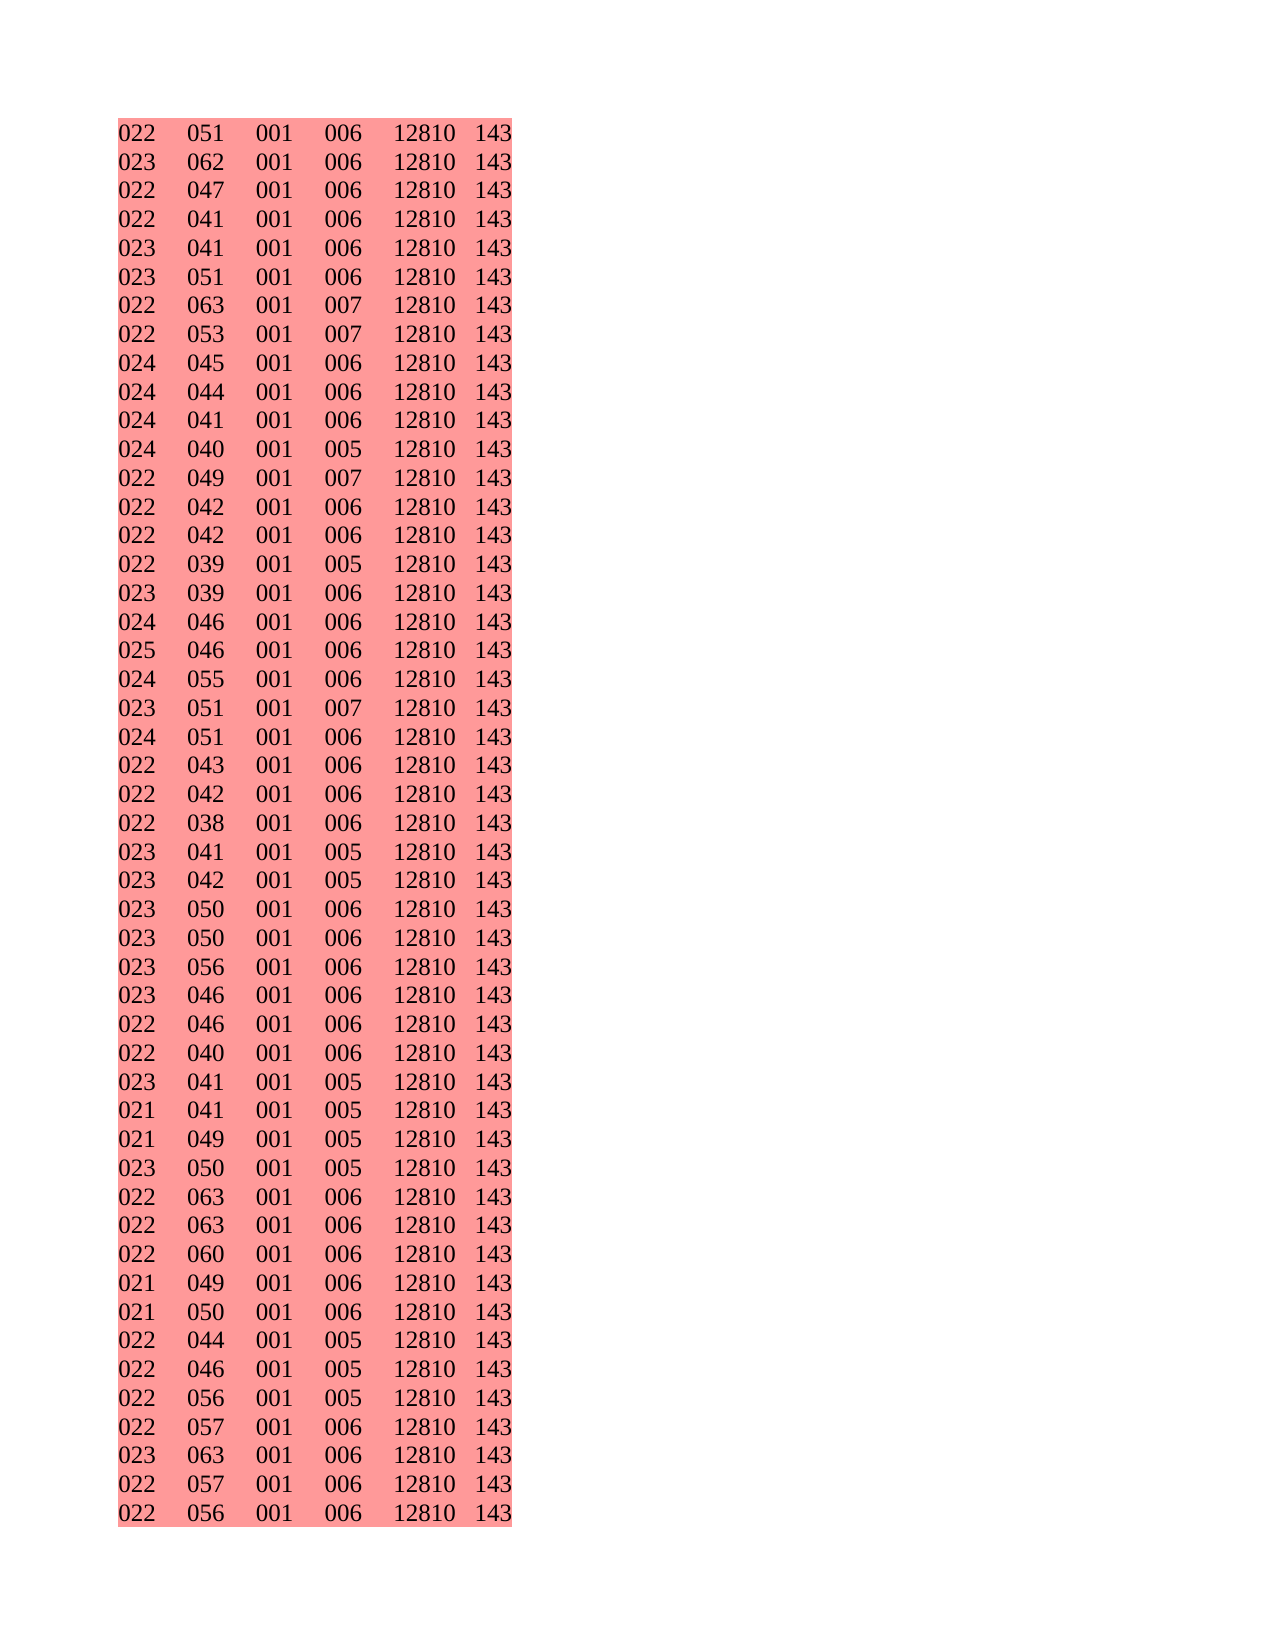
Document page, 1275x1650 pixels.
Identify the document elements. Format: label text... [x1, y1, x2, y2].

text 022 057 001 006 12810 143 [118, 1412, 1157, 1441]
text 022 046 001 006 12810 143 [118, 1009, 1157, 1038]
text 022 063 001 006 12810 143 [118, 1182, 1157, 1211]
text 022 042 001 006 12810 143 [118, 779, 1157, 808]
text 023 056 001 006 12810 143 [118, 952, 1157, 981]
text 024 041 001 006 12810 143 [118, 406, 1157, 434]
text 023 039 001 006 12810 143 [118, 578, 1157, 607]
text 024 055 001 006 12810 143 [118, 664, 1157, 693]
text 022 056 001 006 12810 143 [118, 1498, 1157, 1527]
text 021 050 001 006 12810 143 [118, 1297, 1157, 1326]
text 022 039 001 005 12810 143 [118, 549, 1157, 578]
text 023 041 001 005 12810 143 [118, 837, 1157, 866]
text 024 051 001 006 12810 143 [118, 722, 1157, 751]
text 022 046 001 005 12810 143 [118, 1354, 1157, 1383]
text 023 050 001 005 12810 143 [118, 1153, 1157, 1182]
text 022 038 001 006 12810 143 [118, 808, 1157, 837]
text 023 041 001 006 12810 143 [118, 233, 1157, 262]
text 022 049 001 007 12810 143 [118, 463, 1157, 492]
text 022 063 001 007 12810 143 [118, 291, 1157, 319]
text 022 053 001 007 12810 143 [118, 319, 1157, 348]
text 024 046 001 006 12810 143 [118, 607, 1157, 636]
text 022 042 001 006 12810 143 [118, 521, 1157, 549]
text 024 044 001 006 12810 143 [118, 377, 1157, 406]
text 025 046 001 006 12810 143 [118, 636, 1157, 664]
text 024 045 001 006 12810 143 [118, 348, 1157, 377]
text 023 046 001 006 12810 143 [118, 981, 1157, 1009]
text 023 050 001 006 12810 143 [118, 923, 1157, 952]
text 023 051 001 006 12810 143 [118, 262, 1157, 291]
text 021 049 001 005 12810 143 [118, 1124, 1157, 1153]
text 022 041 001 006 12810 143 [118, 204, 1157, 233]
text 023 050 001 006 12810 143 [118, 894, 1157, 923]
text 023 041 001 005 12810 143 [118, 1067, 1157, 1096]
text 023 042 001 005 12810 143 [118, 866, 1157, 894]
text 022 040 001 006 12810 143 [118, 1038, 1157, 1067]
text 022 044 001 005 12810 143 [118, 1326, 1157, 1354]
text 023 063 001 006 12810 143 [118, 1441, 1157, 1469]
text 021 049 001 006 12810 143 [118, 1268, 1157, 1297]
text 023 051 001 007 12810 143 [118, 693, 1157, 722]
text 023 062 001 006 12810 143 [118, 147, 1157, 176]
text 022 047 001 006 12810 143 [118, 176, 1157, 204]
text 022 043 001 006 12810 143 [118, 751, 1157, 779]
text 024 040 001 005 12810 143 [118, 434, 1157, 463]
text 022 051 001 006 12810 143 [118, 118, 1157, 147]
text 022 057 001 006 12810 143 [118, 1469, 1157, 1498]
text 022 063 001 006 12810 143 [118, 1211, 1157, 1239]
text 021 041 001 005 12810 143 [118, 1096, 1157, 1124]
text 022 042 001 006 12810 143 [118, 492, 1157, 521]
text 022 060 001 006 12810 143 [118, 1239, 1157, 1268]
text 022 056 001 005 12810 143 [118, 1383, 1157, 1412]
